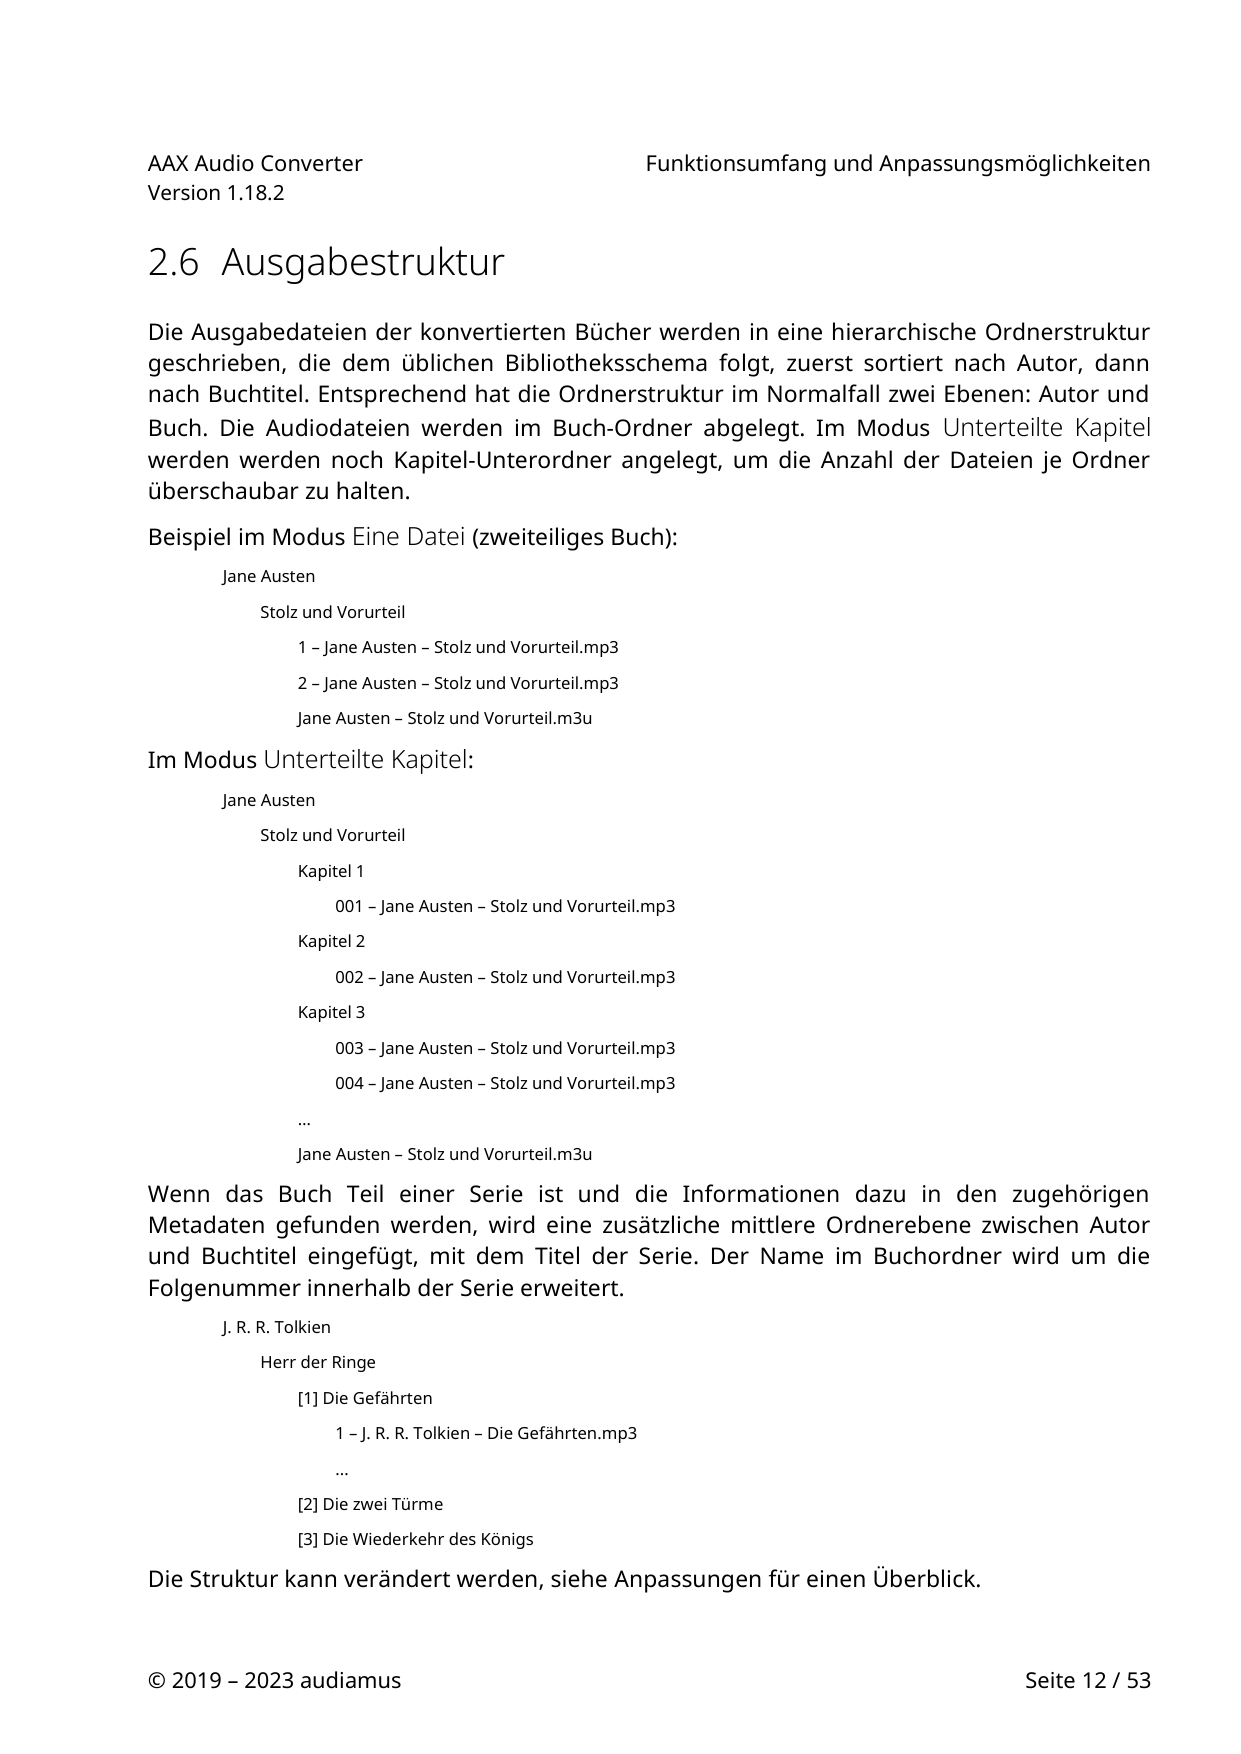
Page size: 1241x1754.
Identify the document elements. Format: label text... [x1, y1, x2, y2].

list 002 – Jane Austen – Stolz und Vorurteil.mp3 [298, 965, 1152, 988]
text Beispiel im Modus Eine Datei (zweiteiliges Buch): [148, 518, 1152, 552]
subtitle Ausgabestruktur [148, 235, 1152, 286]
list 003 – Jane Austen – Stolz und Vorurteil.mp3 [298, 1036, 1152, 1059]
list 1 – Jane Austen – Stolz und Vorurteil.mp3 [260, 636, 1152, 659]
text Wenn das Buch Teil einer Serie ist und die Informationen dazu in den zugehörigen Metadaten gefunden werden, wird eine zusätzliche mittlere Ordnerebene zwischen Autor und Buchtitel eingefügt, mit dem Titel der Serie. Der Name im Buchordner wird um die Folgenummer innerhalb der Serie erweitert. [148, 1178, 1152, 1303]
text Im Modus Unterteilte Kapitel: [148, 742, 1152, 776]
list ... [298, 1457, 1152, 1480]
list Stolz und Vorurteil [223, 600, 1152, 623]
list Jane Austen – Stolz und Vorurteil.m3u [260, 1142, 1152, 1165]
list Stolz und Vorurteil [223, 824, 1152, 847]
list [1] Die Gefährten [260, 1386, 1152, 1409]
list Herr der Ringe [223, 1351, 1152, 1374]
list 001 – Jane Austen – Stolz und Vorurteil.mp3 [298, 894, 1152, 917]
text Die Struktur kann verändert werden, siehe Anpassungen für einen Überblick. [148, 1563, 1152, 1594]
list Jane Austen [185, 565, 1152, 588]
list 2 – Jane Austen – Stolz und Vorurteil.mp3 [260, 671, 1152, 694]
list Kapitel 2 [260, 930, 1152, 953]
list Kapitel 3 [260, 1001, 1152, 1024]
list Jane Austen – Stolz und Vorurteil.m3u [260, 706, 1152, 729]
list Kapitel 1 [260, 859, 1152, 882]
list 004 – Jane Austen – Stolz und Vorurteil.mp3 [298, 1072, 1152, 1094]
list [3] Die Wiederkehr des Königs [260, 1528, 1152, 1551]
list Jane Austen [185, 788, 1152, 811]
list J. R. R. Tolkien [185, 1315, 1152, 1338]
list … [260, 1107, 1152, 1130]
list [2] Die zwei Türme [260, 1492, 1152, 1515]
text Die Ausgabedateien der konvertierten Bücher werden in eine hierarchische Ordnerstruktur geschrieben, die dem üblichen Bibliotheksschema folgt, zuerst sortiert nach Autor, dann nach Buchtitel. Entsprechend hat die Ordnerstruktur im Normalfall zwei Ebenen: Autor und Buch. Die Audiodateien werden im Buch-Ordner abgelegt. Im Modus Unterteilte Kapitel werden werden noch Kapitel-Unterordner angelegt, um die Anzahl der Dateien je Ordner überschaubar zu halten. [148, 316, 1152, 506]
list 1 – J. R. R. Tolkien – Die Gefährten.mp3 [298, 1421, 1152, 1444]
